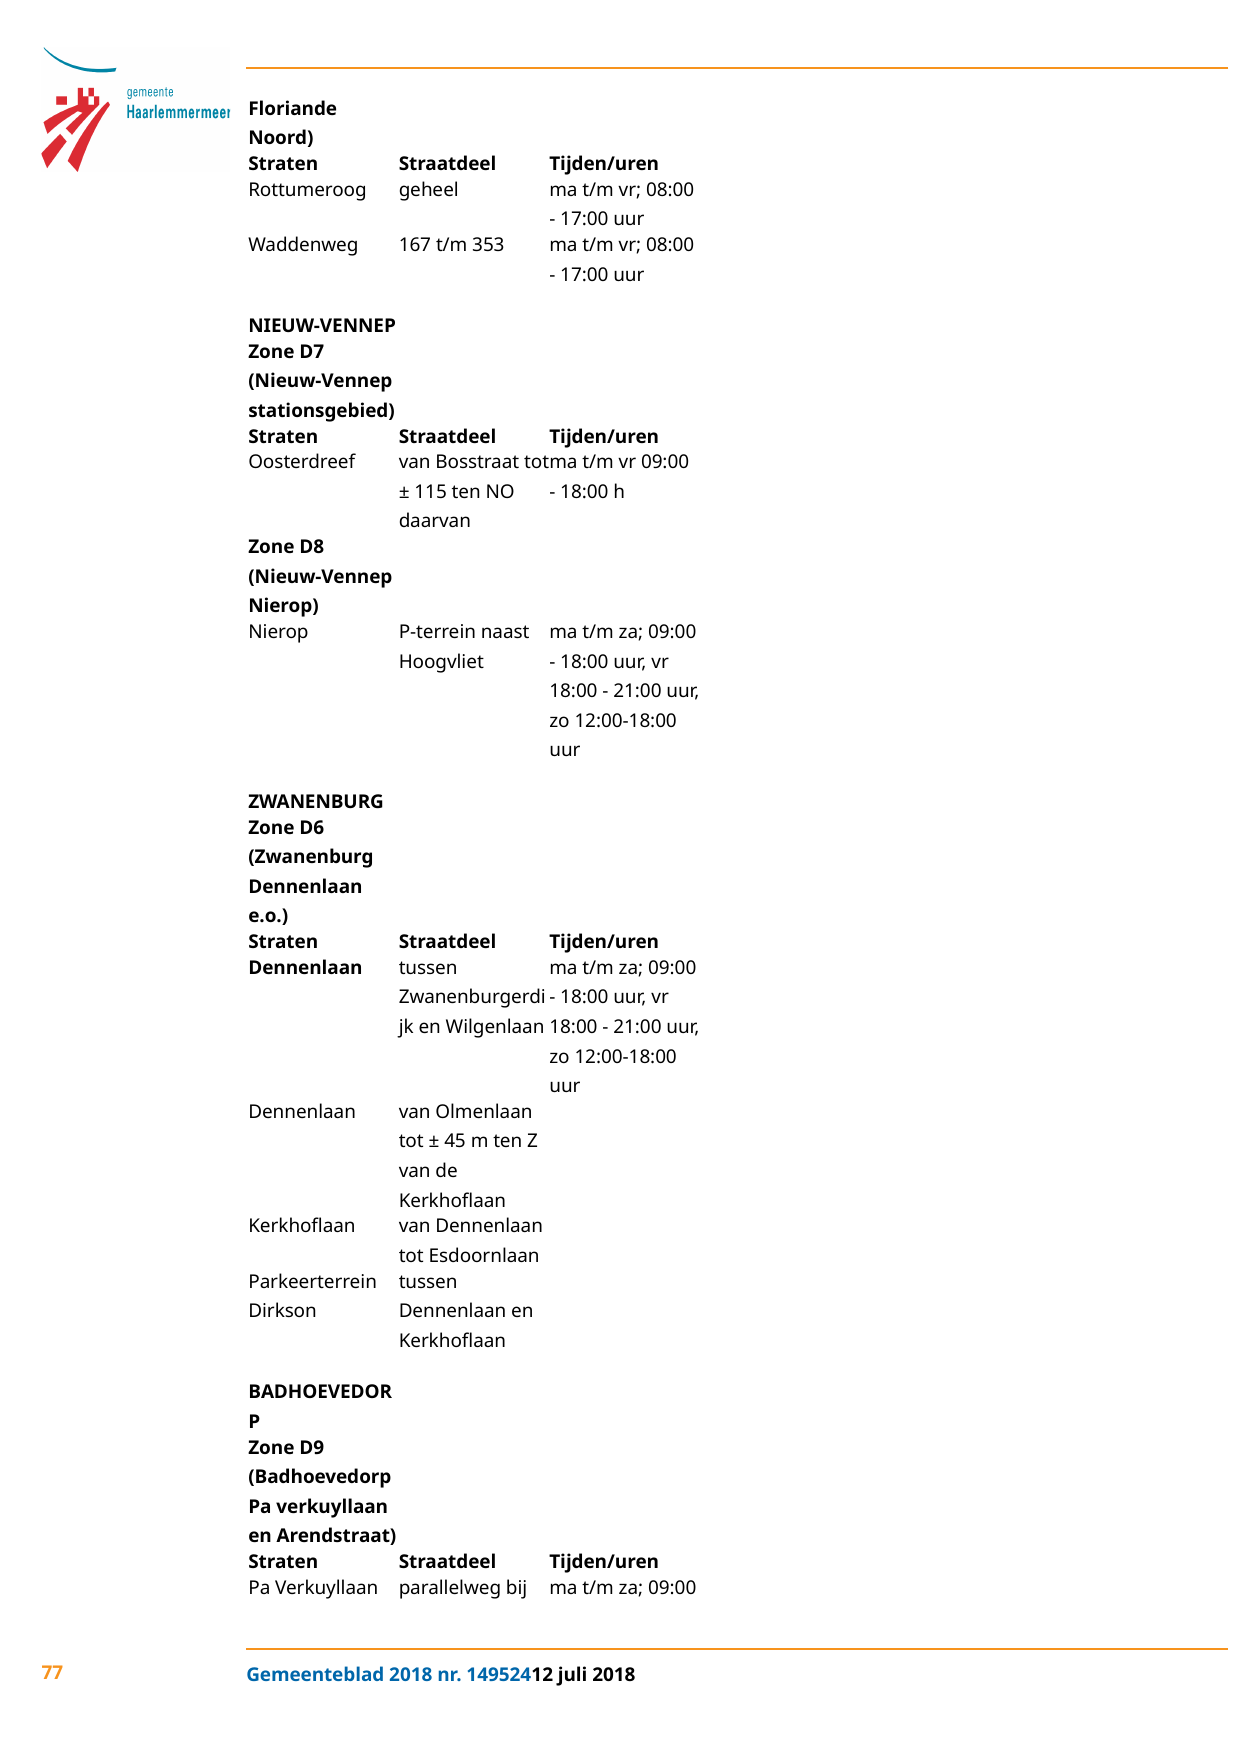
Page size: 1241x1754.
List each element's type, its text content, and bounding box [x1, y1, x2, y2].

table_cell 167 t/m 353 [399, 231, 549, 286]
table_cell [549, 1353, 700, 1378]
table_cell [700, 231, 850, 286]
table_cell [1001, 150, 1152, 176]
table_cell Zone D8 (Nieuw-Vennep Nierop) [248, 534, 398, 618]
table_cell [1001, 1353, 1152, 1378]
table_cell Dennenlaan [248, 1098, 398, 1213]
table_cell ma t/m vr; 08:00 - 17:00 uur [549, 231, 700, 286]
table_cell ZWANENBURG [248, 788, 398, 814]
table_cell [850, 231, 1001, 286]
table_cell ma t/m za; 09:00 [549, 1574, 700, 1600]
table_cell Tijden/uren [549, 150, 700, 176]
table_cell [700, 1268, 850, 1353]
table_cell [1001, 1574, 1152, 1600]
table_cell [850, 618, 1001, 762]
table_cell Kerkhoflaan [248, 1213, 398, 1268]
table_cell [700, 928, 850, 954]
table_cell Parkeerterrein Dirkson [248, 1268, 398, 1353]
table_cell Straten [248, 150, 398, 176]
table_cell [399, 1353, 549, 1378]
table_cell P-terrein naast Hoogvliet [399, 618, 549, 762]
table_cell Oosterdreef [248, 449, 398, 533]
table_cell [850, 1098, 1001, 1213]
table_cell [1001, 231, 1152, 286]
table_cell van Dennenlaan tot Esdoornlaan [399, 1213, 549, 1268]
table_cell [700, 1213, 850, 1268]
table_cell [399, 286, 549, 312]
table_cell [850, 286, 1001, 312]
table_cell [1001, 954, 1152, 1098]
table_cell [1001, 176, 1152, 231]
table_cell [700, 954, 850, 1098]
table_cell geheel [399, 176, 549, 231]
table_cell [700, 1548, 850, 1574]
table_cell Pa Verkuyllaan [248, 1574, 398, 1600]
table_cell [549, 1268, 700, 1353]
table_cell [248, 1353, 398, 1378]
table_cell [850, 449, 1001, 533]
table_cell parallelweg bij [399, 1574, 549, 1600]
table_cell ma t/m za; 09:00 - 18:00 uur, vr 18:00 - 21:00 uur, zo 12:00-18:00 uur [549, 954, 700, 1098]
table_cell van Bosstraat tot ± 115 ten NO daarvan [399, 449, 549, 533]
table_cell Zone D7 (Nieuw-Vennep stationsgebied) [248, 338, 398, 423]
table_cell tussen Zwanenburgerdijk en Wilgenlaan [399, 954, 549, 1098]
table_cell Straatdeel [399, 150, 549, 176]
table_cell [1001, 449, 1152, 533]
table_cell NIEUW-VENNEP [248, 312, 398, 338]
table_cell Floriande Noord) [248, 95, 398, 150]
table_cell [1001, 286, 1152, 312]
table_cell [850, 954, 1001, 1098]
table_cell BADHOEVEDORP [248, 1379, 398, 1434]
table_cell [850, 1268, 1001, 1353]
table_cell [700, 286, 850, 312]
table_cell Zone D6 (Zwanenburg Dennenlaan e.o.) [248, 814, 398, 928]
table_cell Tijden/uren [549, 928, 700, 954]
table_cell Straatdeel [399, 928, 549, 954]
table_cell [1001, 618, 1152, 762]
table_cell [850, 1213, 1001, 1268]
table_cell [549, 1098, 700, 1213]
table_cell van Olmenlaan tot ± 45 m ten Z van de Kerkhoflaan [399, 1098, 549, 1213]
table_cell [700, 1574, 850, 1600]
table_cell Straten [248, 423, 398, 448]
table_cell Tijden/uren [549, 1548, 700, 1574]
table_cell Straatdeel [399, 423, 549, 448]
table_cell [399, 763, 549, 788]
table_cell [700, 423, 850, 448]
table_cell Rottumeroog [248, 176, 398, 231]
table_cell ma t/m vr; 08:00 - 17:00 uur [549, 176, 700, 231]
table_cell [700, 150, 850, 176]
table_cell [850, 1353, 1001, 1378]
table_cell [850, 176, 1001, 231]
table_cell [248, 763, 398, 788]
table_cell Dennenlaan [248, 954, 398, 1098]
table_cell [700, 618, 850, 762]
table_cell [700, 176, 850, 231]
table_cell tussen Dennenlaan en Kerkhoflaan [399, 1268, 549, 1353]
picture [41, 47, 231, 172]
table_cell [850, 150, 1001, 176]
table_cell Waddenweg [248, 231, 398, 286]
table_cell Straten [248, 928, 398, 954]
table_cell ma t/m vr 09:00 - 18:00 h [549, 449, 700, 533]
table_cell Zone D9 (Badhoevedorp Pa verkuyllaan en Arendstraat) [248, 1434, 398, 1548]
table_cell [1001, 763, 1152, 788]
table_cell ma t/m za; 09:00 - 18:00 uur, vr 18:00 - 21:00 uur, zo 12:00-18:00 uur [549, 618, 700, 762]
table_cell Nierop [248, 618, 398, 762]
table_cell [248, 286, 398, 312]
table_cell [700, 1353, 850, 1378]
table_cell [549, 1213, 700, 1268]
table_cell [850, 1574, 1001, 1600]
table_cell [549, 286, 700, 312]
table_cell [549, 763, 700, 788]
table_cell Tijden/uren [549, 423, 700, 448]
table_cell Straatdeel [399, 1548, 549, 1574]
table_cell Straten [248, 1548, 398, 1574]
table_cell [700, 763, 850, 788]
table_cell [700, 1098, 850, 1213]
table_cell [850, 763, 1001, 788]
table_cell [700, 449, 850, 533]
